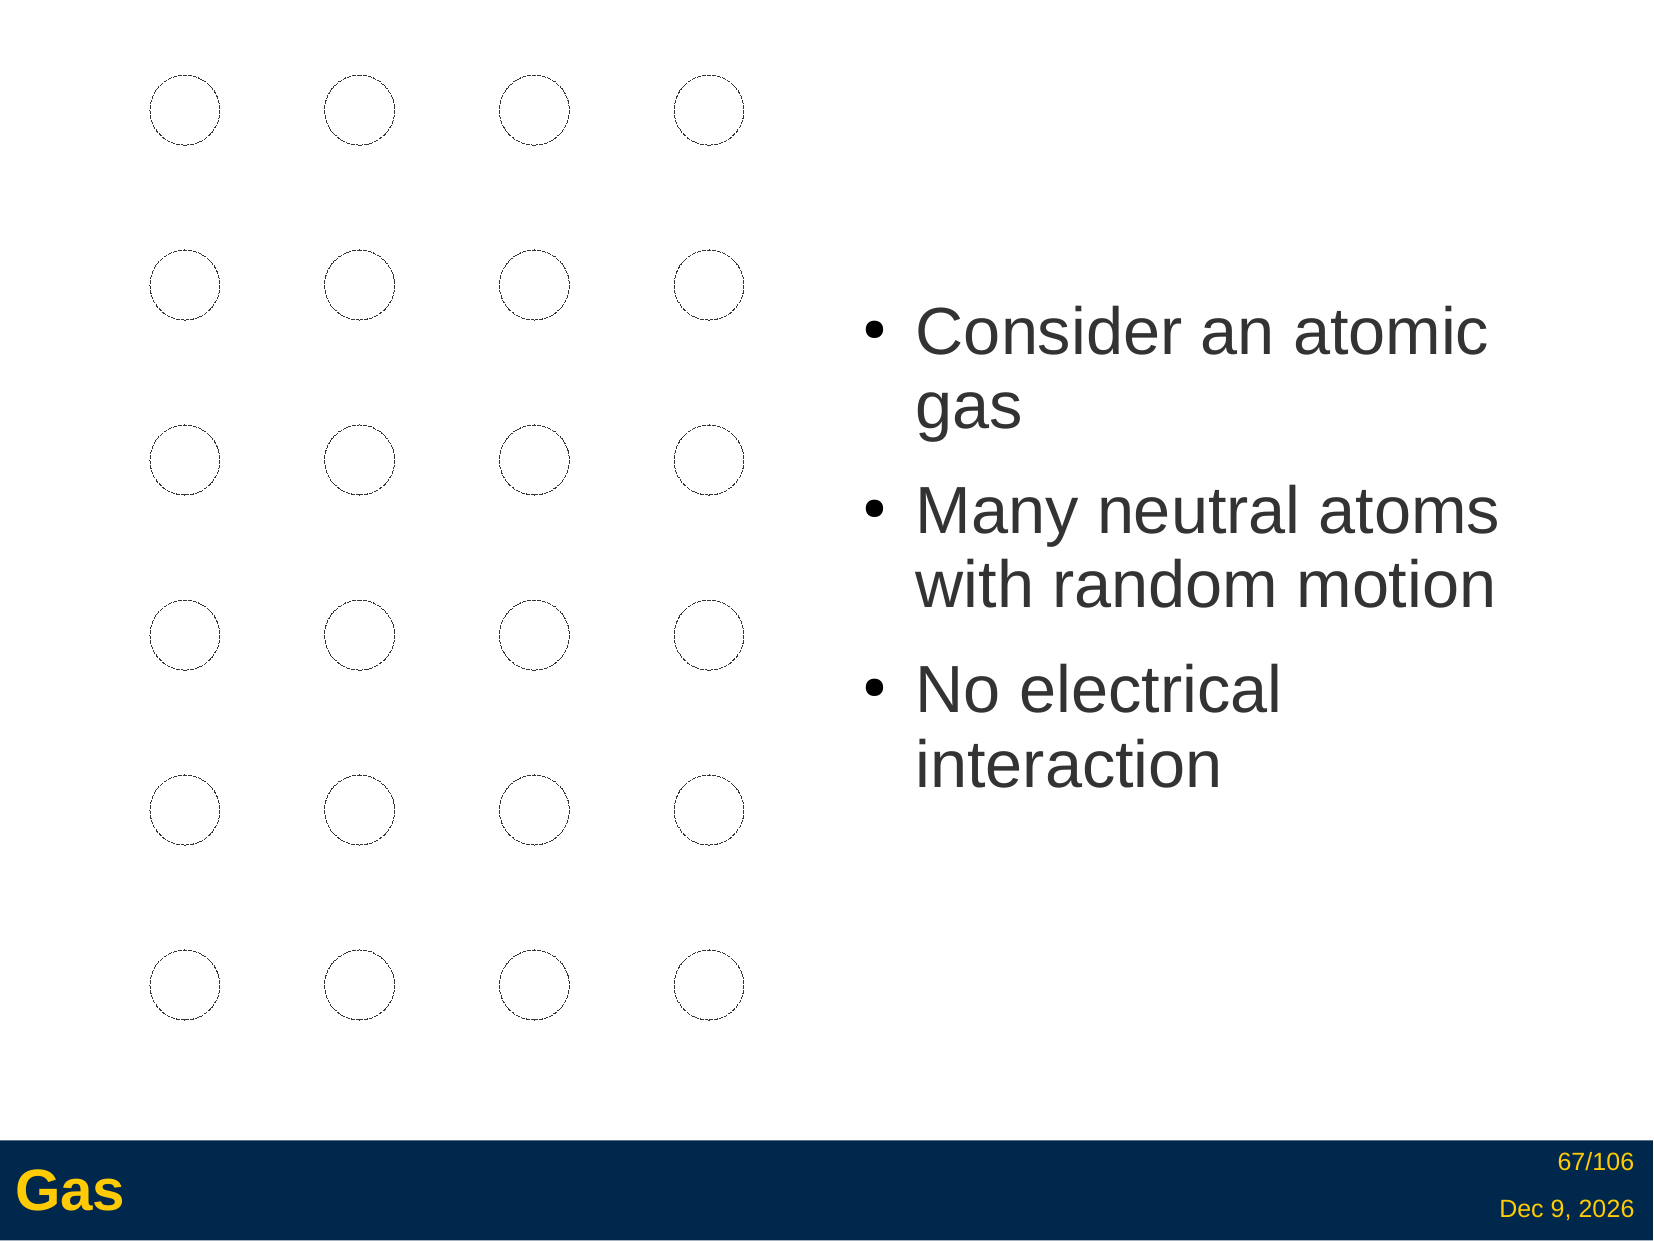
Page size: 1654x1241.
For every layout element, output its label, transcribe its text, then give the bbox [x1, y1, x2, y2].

list Consider an atomic gas Many neutral atoms with random motion No electrical interaction [845, 75, 1572, 1021]
title Gas [14, 1140, 1380, 1241]
